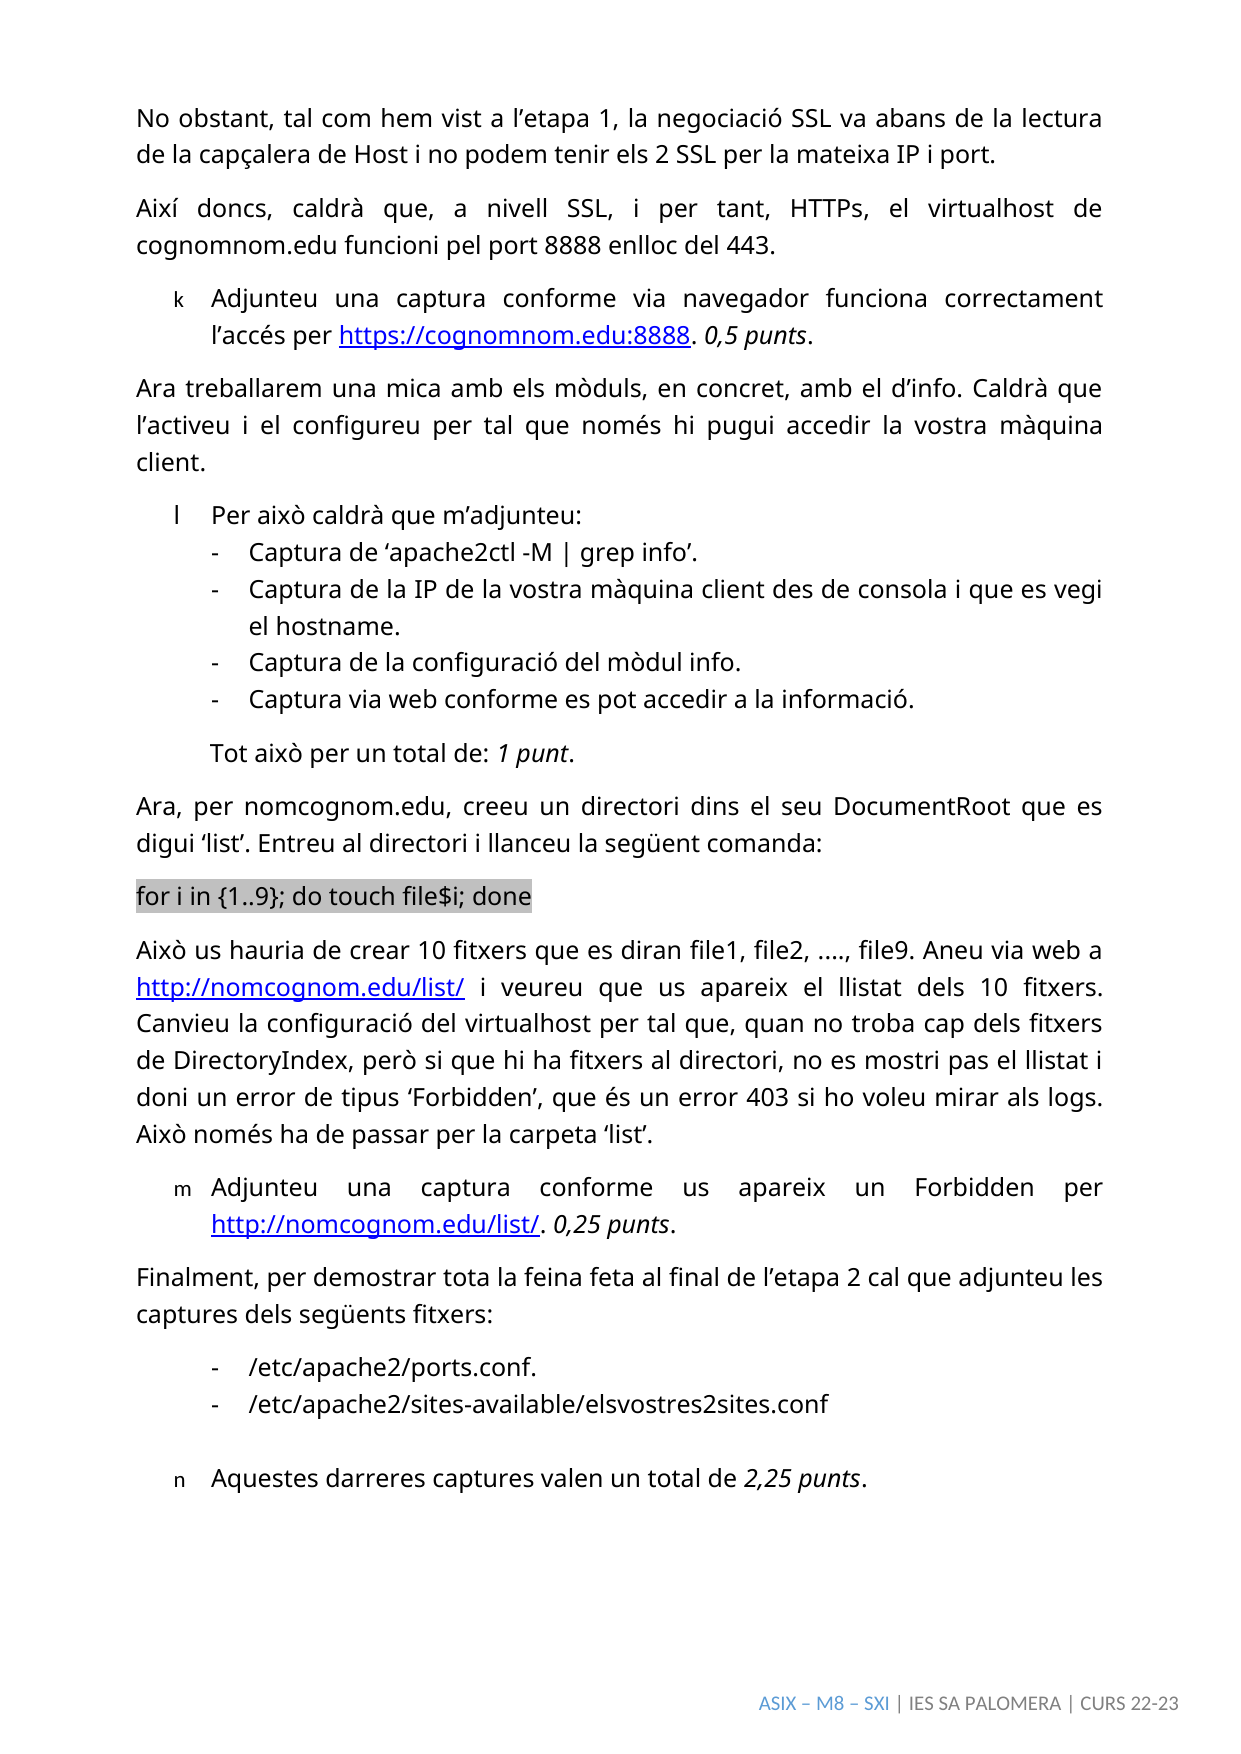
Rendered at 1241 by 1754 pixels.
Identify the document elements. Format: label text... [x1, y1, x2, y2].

text Això us hauria de crear 10 fitxers que es diran file1, file2, ...., file9. Aneu via web a http://nomcognom.edu/list/ i veureu que us apareix el llistat dels 10 fitxers. Canvieu la configuració del virtualhost per tal que, quan no troba cap dels fitxers de DirectoryIndex, però si que hi ha fitxers al directori, no es mostri pas el llistat i doni un error de tipus ‘Forbidden’, que és un error 403 si ho voleu mirar als logs. Això només ha de passar per la carpeta ‘list’. [136, 932, 1104, 1150]
list Captura de la IP de la vostra màquina client des de consola i que es vegi el hostname. [211, 572, 1104, 642]
list Aquestes darreres captures valen un total de 2,25 punts. [173, 1460, 1104, 1494]
list /etc/apache2/sites-available/elsvostres2sites.conf [211, 1387, 1104, 1421]
list Adjunteu una captura conforme us apareix un Forbidden per http://nomcognom.edu/list/. 0,25 punts. [173, 1170, 1104, 1241]
text Tot això per un total de: 1 punt. [209, 735, 1104, 769]
text Així doncs, caldrà que, a nivell SSL, i per tant, HTTPs, el virtualhost de cognomnom.edu funcioni pel port 8888 enlloc del 443. [136, 191, 1104, 261]
text Ara, per nomcognom.edu, creeu un directori dins el seu DocumentRoot que es digui ‘list’. Entreu al directori i llanceu la següent comanda: [136, 789, 1104, 859]
list Captura de la configuració del mòdul info. [211, 645, 1104, 679]
text Ara treballarem una mica amb els mòduls, en concret, amb el d’info. Caldrà que l’activeu i el configureu per tal que només hi pugui accedir la vostra màquina client. [136, 371, 1104, 479]
list /etc/apache2/ports.conf. [211, 1350, 1104, 1384]
text No obstant, tal com hem vist a l’etapa 1, la negociació SSL va abans de la lectura de la capçalera de Host i no podem tenir els 2 SSL per la mateixa IP i port. [136, 100, 1104, 171]
list Per això caldrà que m’adjunteu: [173, 498, 1104, 532]
text Finalment, per demostrar tota la feina feta al final de l’etapa 2 cal que adjunteu les captures dels següents fitxers: [136, 1260, 1104, 1331]
text for i in {1..9}; do touch file$i; done [136, 879, 1104, 913]
list Captura de ‘apache2ctl -M | grep info’. [211, 535, 1104, 569]
list Adjunteu una captura conforme via navegador funciona correctament l’accés per https://cognomnom.edu:8888. 0,5 punts. [173, 281, 1104, 352]
list Captura via web conforme es pot accedir a la informació. [211, 682, 1104, 716]
